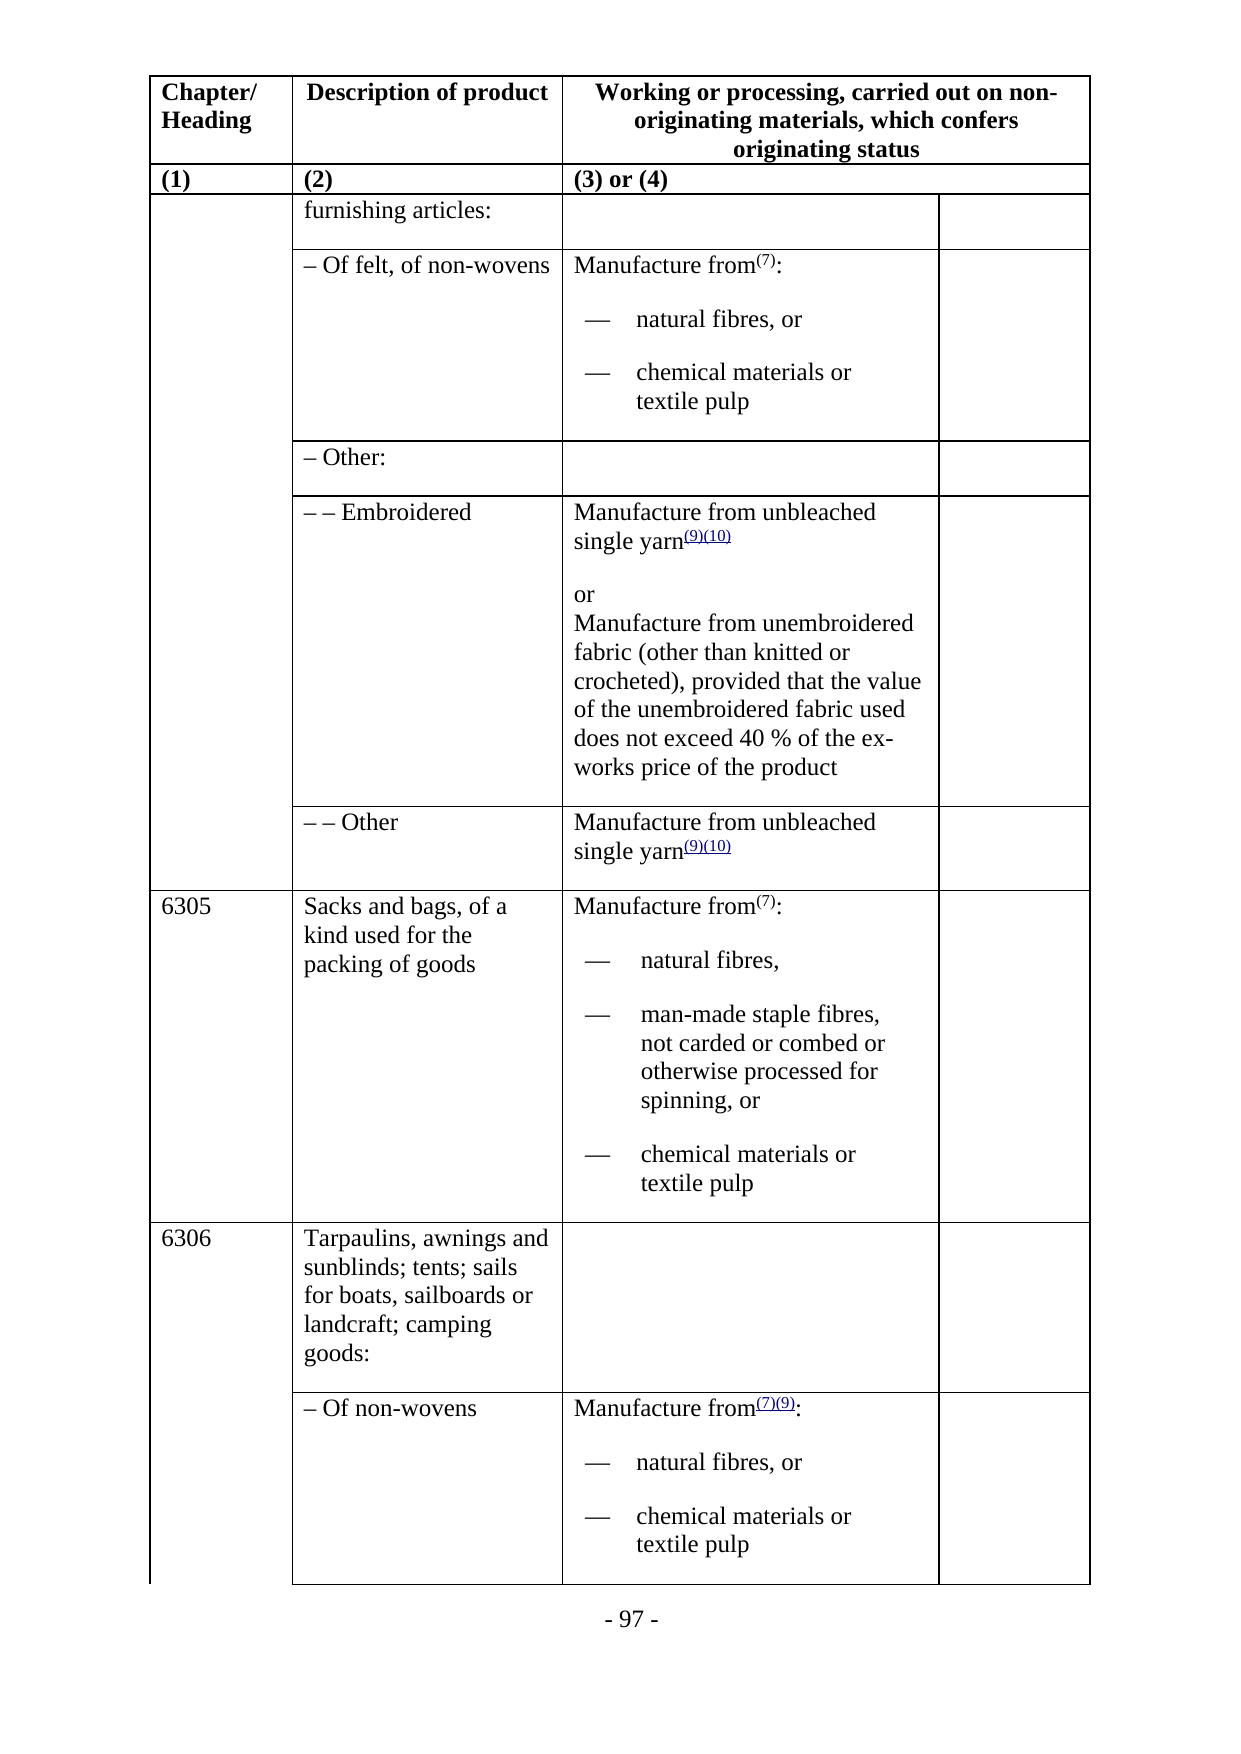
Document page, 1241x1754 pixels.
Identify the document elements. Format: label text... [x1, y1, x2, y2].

table_header natural fibres, or [625, 1447, 928, 1501]
table_cell – Of felt, of non-wovens [293, 250, 562, 440]
table_cell – – Embroidered [293, 497, 562, 806]
table_cell [940, 891, 1089, 1221]
table_cell [151, 249, 292, 440]
table_header — [574, 945, 629, 999]
table_cell [940, 442, 1089, 495]
table_cell chemical materials or textile pulp [625, 1501, 928, 1583]
table_cell [940, 250, 1089, 440]
table_cell [151, 1392, 292, 1583]
table_cell (2) [293, 165, 562, 193]
table_header Description of product [293, 77, 562, 163]
table_header — [574, 304, 625, 357]
table_cell [151, 440, 292, 495]
table_header Chapter/ Heading [151, 77, 292, 163]
table_cell [563, 195, 938, 248]
table_cell Manufacture from unbleached single yarn(9)(10) [563, 807, 938, 890]
table_header Working or processing, carried out on non-originating materials, which confers originating status [563, 77, 1089, 163]
table_cell – – Other [293, 807, 562, 890]
table_cell Manufacture from(7): [563, 891, 938, 1221]
table_cell [940, 497, 1089, 806]
table_cell [940, 807, 1089, 890]
table_cell Manufacture from(7)(9): [563, 1393, 938, 1583]
table_cell 6305 [151, 891, 292, 1221]
table_cell [940, 1393, 1089, 1583]
table_cell — [574, 1139, 629, 1221]
table_header — [574, 1447, 625, 1501]
table_cell chemical materials or textile pulp [625, 358, 928, 440]
table_cell [940, 1223, 1089, 1392]
table_header natural fibres, or [625, 304, 928, 357]
table_cell [563, 1223, 938, 1392]
table_cell – Of non-wovens [293, 1393, 562, 1583]
table_cell [563, 442, 938, 495]
table_cell man-made staple fibres, not carded or combed or otherwise processed for spinning, or [629, 999, 928, 1139]
table_cell [151, 495, 292, 806]
table_cell Tarpaulins, awnings and sunblinds; tents; sails for boats, sailboards or landcraft; camping goods: [293, 1223, 562, 1392]
table_cell — [574, 358, 625, 440]
table_cell [940, 195, 1089, 248]
table_cell — [574, 999, 629, 1139]
table_cell Manufacture from(7): [563, 250, 938, 440]
table_header natural fibres, [629, 945, 928, 999]
table_cell Manufacture from unbleached single yarn(9)(10) or Manufacture from unembroidered fabric (other than knitted or crocheted), provided that the value of the unembroidered fabric used does not exceed 40 % of the ex-works price of the product [563, 497, 938, 806]
table_cell [151, 806, 292, 890]
table_cell — [574, 1501, 625, 1583]
table_cell (3) or (4) [563, 165, 1089, 193]
table_cell furnishing articles: [293, 195, 562, 248]
table_cell [151, 195, 292, 248]
table_cell Sacks and bags, of a kind used for the packing of goods [293, 891, 562, 1221]
table_cell chemical materials or textile pulp [629, 1139, 928, 1221]
table_cell – Other: [293, 442, 562, 495]
table_cell 6306 [151, 1223, 292, 1392]
table_cell (1) [151, 165, 292, 193]
